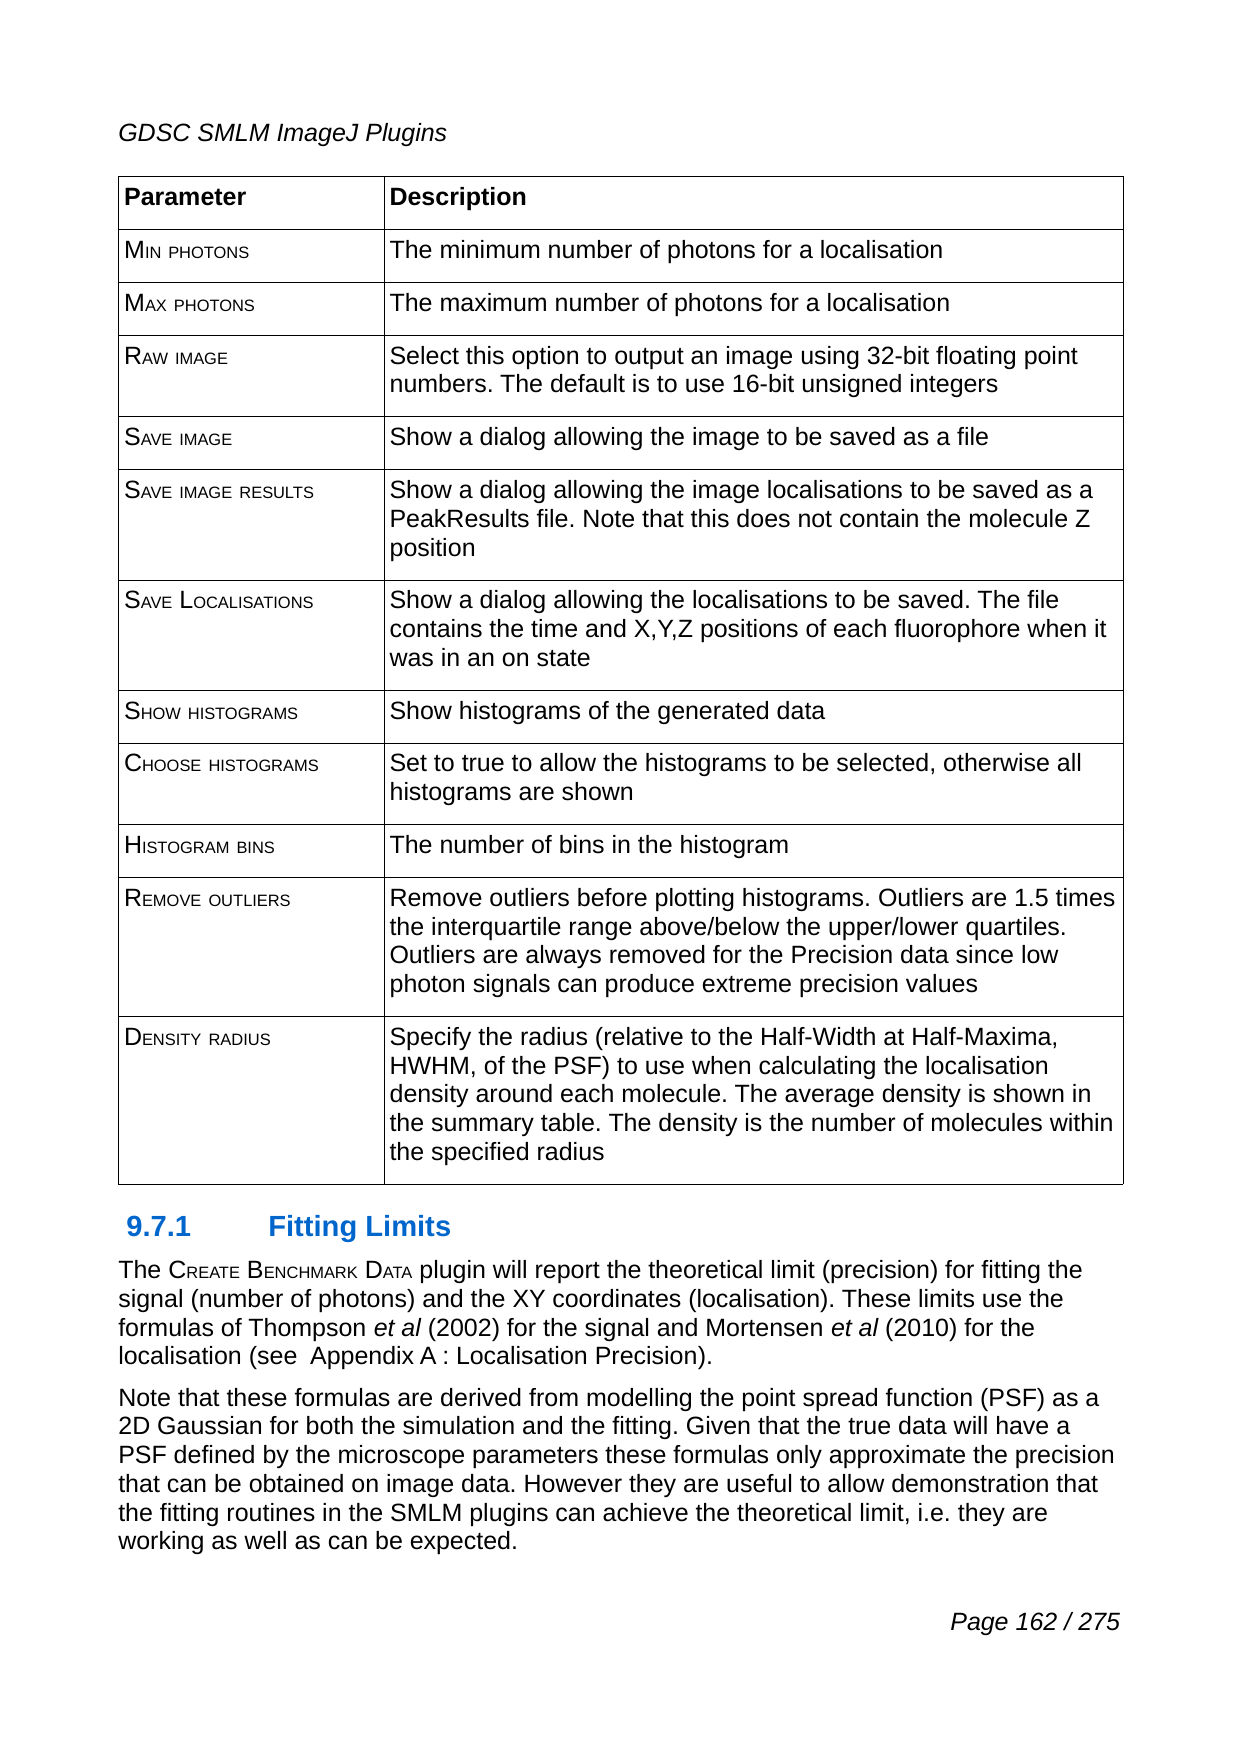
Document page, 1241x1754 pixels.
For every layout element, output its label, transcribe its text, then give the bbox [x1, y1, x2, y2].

table_cell Max photons [119, 283, 384, 335]
table_cell Density radius [119, 1017, 384, 1184]
table_cell The maximum number of photons for a localisation [385, 283, 1123, 335]
table_cell Set to true to allow the histograms to be selected, otherwise all histograms are shown [385, 744, 1123, 824]
table_cell Show a dialog allowing the image to be saved as a file [385, 417, 1123, 469]
table_header Parameter [119, 177, 384, 229]
table_cell The minimum number of photons for a localisation [385, 230, 1123, 282]
table_header Description [385, 177, 1123, 229]
table_cell Specify the radius (relative to the Half-Width at Half-Maxima, HWHM, of the PSF) to use when calculating the localisation density around each molecule. The average density is shown in the summary table. The density is the number of molecules within the specified radius [385, 1017, 1123, 1184]
text Note that these formulas are derived from modelling the point spread function (PSF) as a 2D Gaussian for both the simulation and the fitting. Given that the true data will have a PSF defined by the microscope parameters these formulas only approximate the precision that can be obtained on image data. However they are useful to allow demonstration that the fitting routines in the SMLM plugins can achieve the theoretical limit, i.e. they are working as well as can be expected. [118, 1382, 1122, 1555]
subtitle Fitting Limits [118, 1209, 1122, 1242]
table_cell Save Localisations [119, 581, 384, 690]
table_cell Choose histograms [119, 744, 384, 824]
text The Create Benchmark Data plugin will report the theoretical limit (precision) for fitting the signal (number of photons) and the XY coordinates (localisation). These limits use the formulas of Thompson et al (2002) for the signal and Mortensen et al (2010) for the localisation (see Appendix A : Localisation Precision). [118, 1255, 1122, 1370]
table_cell Min photons [119, 230, 384, 282]
table_cell Remove outliers [119, 878, 384, 1016]
table_cell Show histograms [119, 691, 384, 743]
table_cell Show histograms of the generated data [385, 691, 1123, 743]
table_cell Save image [119, 417, 384, 469]
table_cell Select this option to output an image using 32-bit floating point numbers. The default is to use 16-bit unsigned integers [385, 336, 1123, 416]
table_cell The number of bins in the histogram [385, 825, 1123, 877]
table_cell Show a dialog allowing the image localisations to be saved as a PeakResults file. Note that this does not contain the molecule Z position [385, 470, 1123, 579]
table_cell Save image results [119, 470, 384, 579]
table_cell Histogram bins [119, 825, 384, 877]
table_cell Raw image [119, 336, 384, 416]
table_cell Show a dialog allowing the localisations to be saved. The file contains the time and X,Y,Z positions of each fluorophore when it was in an on state [385, 581, 1123, 690]
table_cell Remove outliers before plotting histograms. Outliers are 1.5 times the interquartile range above/below the upper/lower quartiles. Outliers are always removed for the Precision data since low photon signals can produce extreme precision values [385, 878, 1123, 1016]
